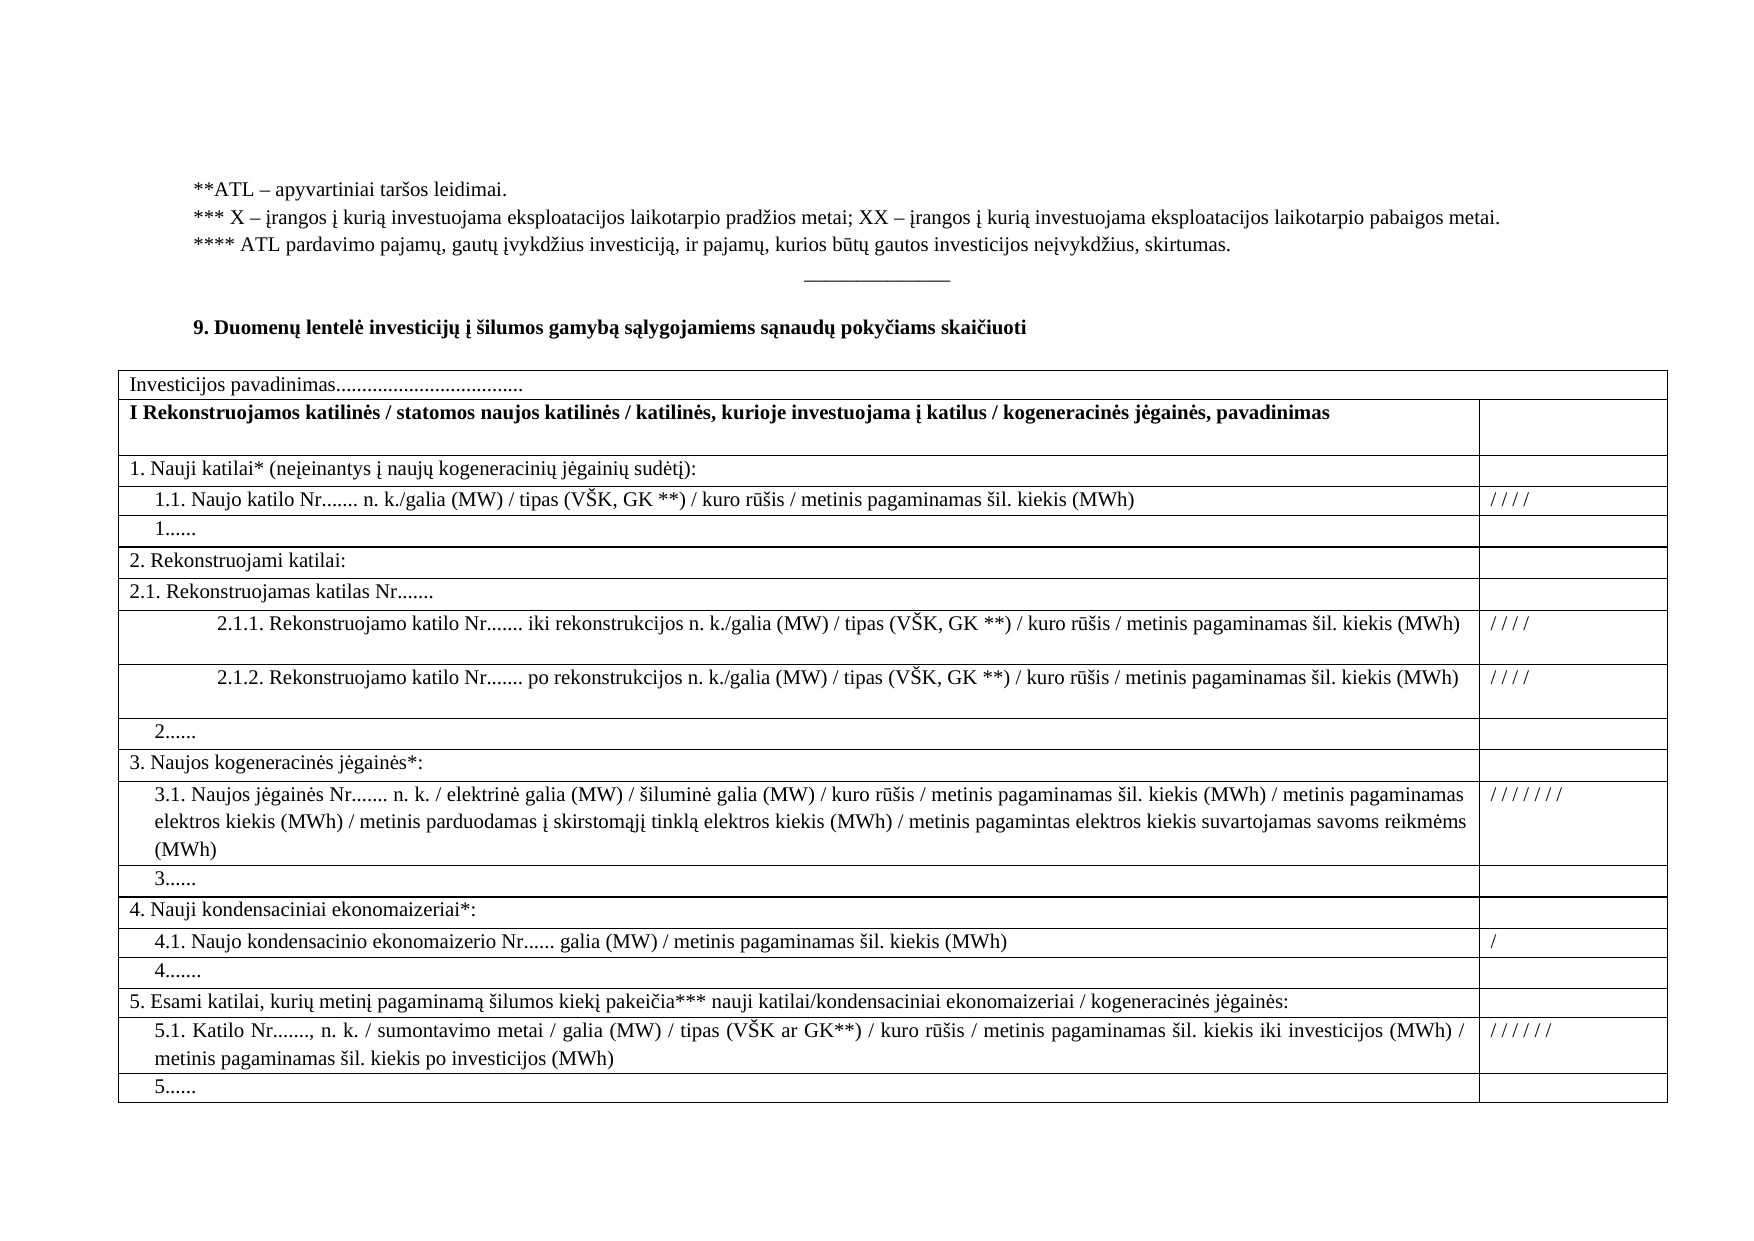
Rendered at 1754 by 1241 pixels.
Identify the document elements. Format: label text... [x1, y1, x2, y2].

table_cell / / / / [1480, 487, 1667, 515]
table_cell [1480, 866, 1667, 896]
table_cell 5.1. Katilo Nr......., n. k. / sumontavimo metai / galia (MW) / tipas (VŠK ar GK**) / kuro rūšis / metinis pagaminamas šil. kiekis iki investicijos (MWh) / metinis pagaminamas šil. kiekis po investicijos (MWh) [119, 1018, 1479, 1073]
table_cell 1.1. Naujo katilo Nr....... n. k./galia (MW) / tipas (VŠK, GK **) / kuro rūšis / metinis pagaminamas šil. kiekis (MWh) [119, 487, 1479, 515]
table_header Investicijos pavadinimas.................................... [119, 371, 1667, 399]
table_cell / / / / [1480, 611, 1667, 664]
table_cell / / / / / / / [1480, 782, 1667, 865]
table_cell [1480, 989, 1667, 1017]
table_cell [1480, 958, 1667, 988]
table_cell 1...... [119, 516, 1479, 546]
table_cell 2.1. Rekonstruojamas katilas Nr....... [119, 579, 1479, 610]
table_cell 3.1. Naujos jėgainės Nr....... n. k. / elektrinė galia (MW) / šiluminė galia (MW) / kuro rūšis / metinis pagaminamas šil. kiekis (MWh) / metinis pagaminamas elektros kiekis (MWh) / metinis parduodamas į skirstomąjį tinklą elektros kiekis (MWh) / metinis pagamintas elektros kiekis suvartojamas savoms reikmėms (MWh) [119, 782, 1479, 865]
table_cell / [1480, 929, 1667, 957]
table_cell I Rekonstruojamos katilinės / statomos naujos katilinės / katilinės, kurioje investuojama į katilus / kogeneracinės jėgainės, pavadinimas [119, 400, 1479, 454]
table_cell 3. Naujos kogeneracinės jėgainės*: [119, 750, 1479, 781]
table_cell / / / / / / [1480, 1018, 1667, 1073]
table_cell 2.1.2. Rekonstruojamo katilo Nr....... po rekonstrukcijos n. k./galia (MW) / tipas (VŠK, GK **) / kuro rūšis / metinis pagaminamas šil. kiekis (MWh) [119, 665, 1479, 717]
table_cell 4....... [119, 958, 1479, 988]
table_cell 5...... [119, 1074, 1479, 1102]
text 9. Duomenų lentelė investicijų į šilumos gamybą sąlygojamiems sąnaudų pokyčiams skaičiuoti [118, 315, 1636, 339]
table_cell [1480, 400, 1667, 454]
table_cell [1480, 719, 1667, 749]
text ______________ [118, 260, 1636, 284]
table_cell 3...... [119, 866, 1479, 896]
table_cell [1480, 1074, 1667, 1102]
table_cell [1480, 456, 1667, 486]
table_cell [1480, 898, 1667, 928]
text *** X – įrangos į kurią investuojama eksploatacijos laikotarpio pradžios metai; XX – įrangos į kurią investuojama eksploatacijos laikotarpio pabaigos metai. [118, 205, 1636, 229]
table_cell 2.1.1. Rekonstruojamo katilo Nr....... iki rekonstrukcijos n. k./galia (MW) / tipas (VŠK, GK **) / kuro rūšis / metinis pagaminamas šil. kiekis (MWh) [119, 611, 1479, 664]
table_cell [1480, 750, 1667, 781]
table_cell [1480, 548, 1667, 578]
text **ATL – apyvartiniai taršos leidimai. [118, 177, 1636, 201]
table_cell 5. Esami katilai, kurių metinį pagaminamą šilumos kiekį pakeičia*** nauji katilai/kondensaciniai ekonomaizeriai / kogeneracinės jėgainės: [119, 989, 1479, 1017]
table_cell / / / / [1480, 665, 1667, 717]
table_cell 1. Nauji katilai* (neįeinantys į naujų kogeneracinių jėgainių sudėtį): [119, 456, 1479, 486]
table_cell [1480, 516, 1667, 546]
table_cell 4.1. Naujo kondensacinio ekonomaizerio Nr...... galia (MW) / metinis pagaminamas šil. kiekis (MWh) [119, 929, 1479, 957]
table_cell [1480, 579, 1667, 610]
table_cell 4. Nauji kondensaciniai ekonomaizeriai*: [119, 898, 1479, 928]
table_cell 2...... [119, 719, 1479, 749]
text **** ATL pardavimo pajamų, gautų įvykdžius investiciją, ir pajamų, kurios būtų gautos investicijos neįvykdžius, skirtumas. [118, 232, 1636, 256]
table_cell 2. Rekonstruojami katilai: [119, 548, 1479, 578]
